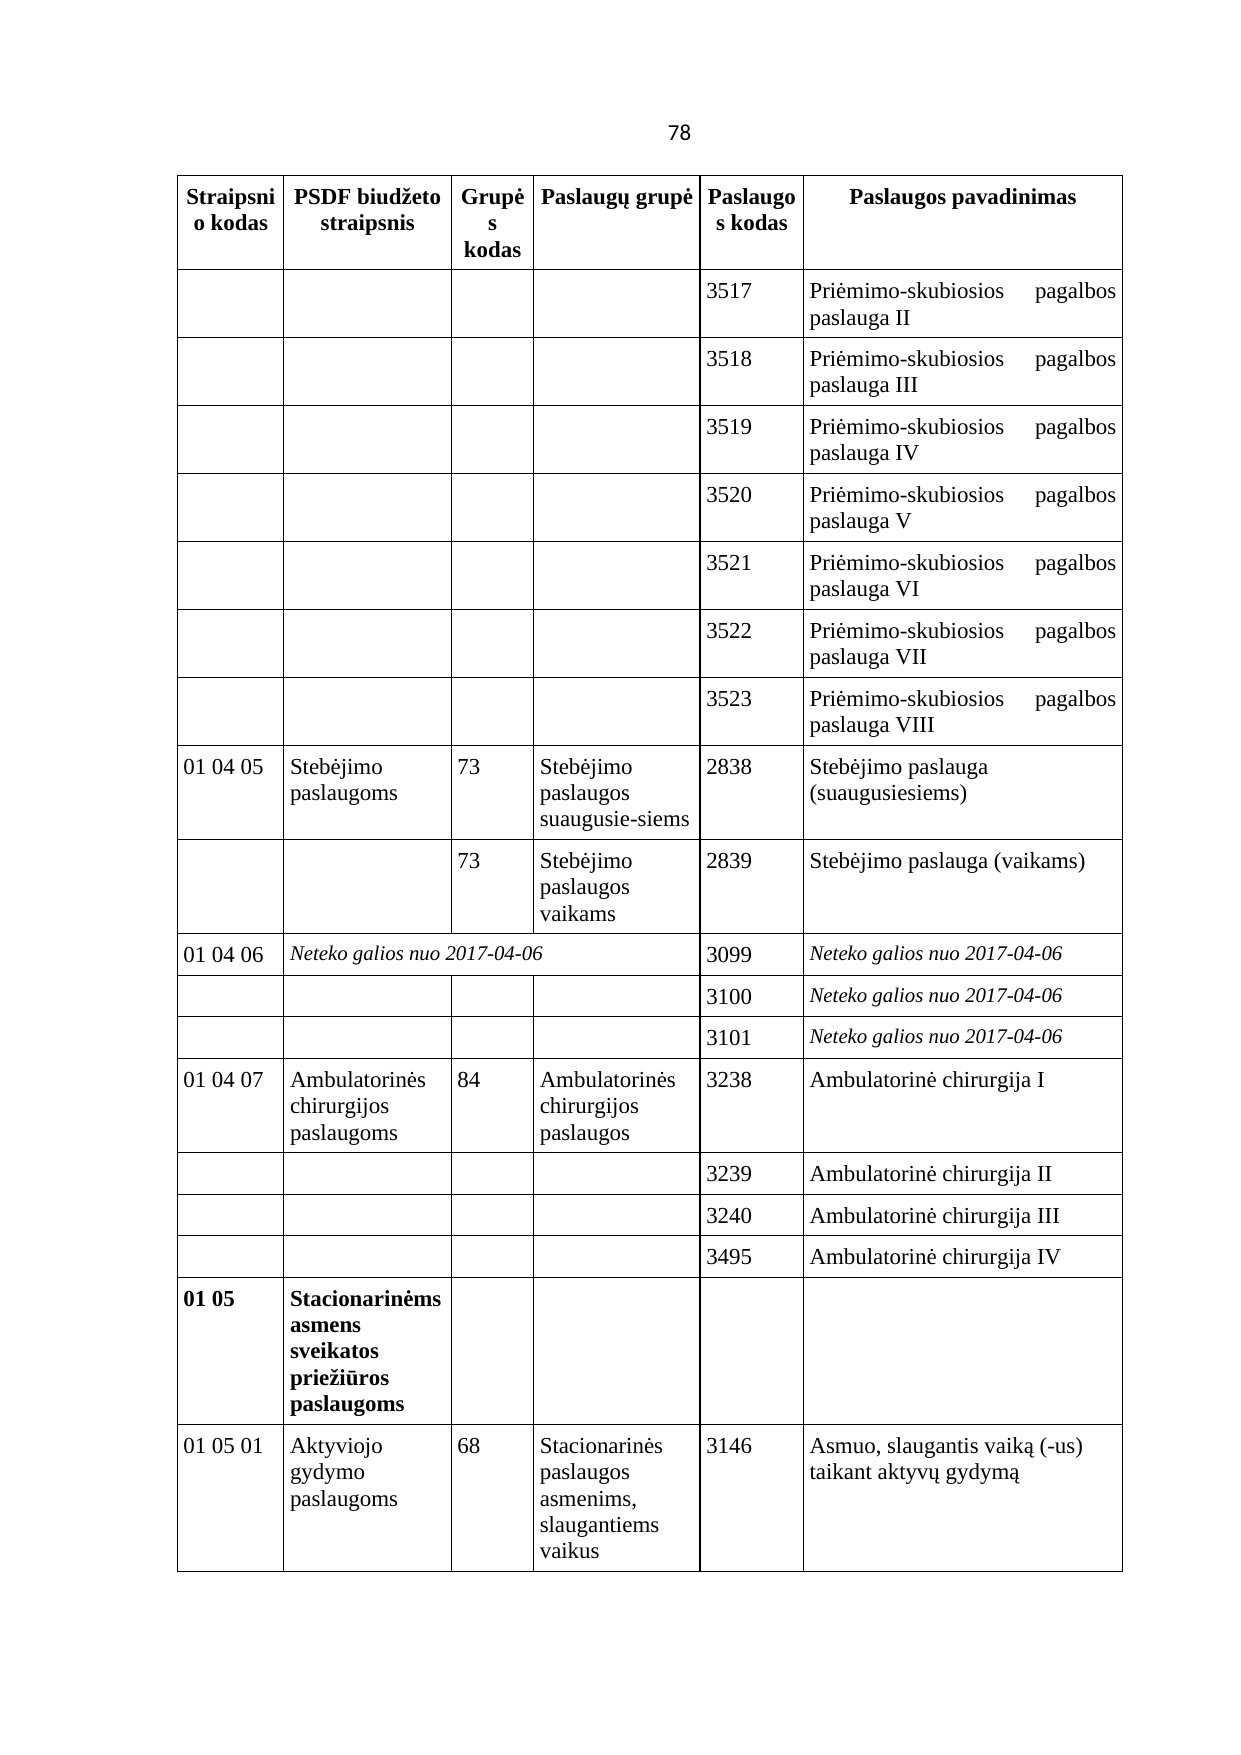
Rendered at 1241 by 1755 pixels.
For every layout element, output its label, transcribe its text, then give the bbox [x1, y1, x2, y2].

table_cell 3518 [701, 338, 803, 405]
table_cell Ambulatorinė chirurgija III [804, 1195, 1122, 1235]
table_cell [284, 1195, 451, 1235]
table_cell [452, 1017, 533, 1058]
table_cell [178, 474, 283, 541]
table_cell 3099 [701, 934, 803, 975]
table_cell [178, 542, 283, 609]
table_cell [701, 1278, 803, 1424]
table_cell 01 04 07 [178, 1059, 283, 1152]
table_cell [534, 270, 699, 337]
table_cell Aktyviojo gydymo paslaugoms [284, 1425, 451, 1571]
table_cell [284, 1153, 451, 1194]
table_cell [534, 474, 699, 541]
table_cell [284, 840, 451, 933]
table_cell 3523 [701, 678, 803, 744]
table_cell [452, 610, 533, 677]
table_cell [534, 678, 699, 744]
table_cell 3101 [701, 1017, 803, 1058]
table_cell [452, 1153, 533, 1194]
table_cell [178, 678, 283, 744]
table_cell 3238 [701, 1059, 803, 1152]
table_cell [452, 542, 533, 609]
table_cell [452, 406, 533, 473]
table_cell 2838 [701, 746, 803, 839]
table_cell [178, 1236, 283, 1277]
table_cell [534, 1195, 699, 1235]
table_cell 01 04 05 [178, 746, 283, 839]
table_cell [534, 610, 699, 677]
table_cell 3146 [701, 1425, 803, 1571]
table_cell [452, 976, 533, 1016]
table_cell [284, 406, 451, 473]
table_cell [284, 678, 451, 744]
table_cell [534, 406, 699, 473]
table_cell 84 [452, 1059, 533, 1152]
table_cell 73 [452, 840, 533, 933]
table_cell 68 [452, 1425, 533, 1571]
table_cell 01 04 06 [178, 934, 283, 975]
table_header Paslaugos kodas [701, 176, 803, 269]
table_cell Stebėjimo paslaugoms [284, 746, 451, 839]
table_cell [284, 474, 451, 541]
table_cell 73 [452, 746, 533, 839]
table_cell [452, 1195, 533, 1235]
table_cell Ambulatorinė chirurgija II [804, 1153, 1122, 1194]
table_cell [534, 1153, 699, 1194]
table_cell Priėmimo-skubiosios pagalbos paslauga II [804, 270, 1122, 337]
table_cell [284, 270, 451, 337]
table_header Straipsnio kodas [178, 176, 283, 269]
table_cell [178, 1017, 283, 1058]
table_cell [178, 840, 283, 933]
table_cell [534, 976, 699, 1016]
table_cell [452, 270, 533, 337]
table_cell Neteko galios nuo 2017-04-06 [804, 934, 1122, 975]
table_cell [178, 270, 283, 337]
table_cell [534, 338, 699, 405]
table_cell [452, 1236, 533, 1277]
table_cell [534, 1236, 699, 1277]
table_cell [284, 976, 451, 1016]
table_cell [804, 1278, 1122, 1424]
table_cell [452, 474, 533, 541]
table_cell Priėmimo-skubiosios pagalbos paslauga III [804, 338, 1122, 405]
table_cell [178, 976, 283, 1016]
table_cell [534, 1017, 699, 1058]
table_header Paslaugų grupė [534, 176, 699, 269]
table_cell [284, 1017, 451, 1058]
table_cell Stebėjimo paslaugos suaugusie-siems [534, 746, 699, 839]
table_cell Priėmimo-skubiosios pagalbos paslauga V [804, 474, 1122, 541]
table_cell Stacionarinės paslaugos asmenims, slaugantiems vaikus [534, 1425, 699, 1571]
table_cell 3517 [701, 270, 803, 337]
table_cell 3520 [701, 474, 803, 541]
table_cell 3240 [701, 1195, 803, 1235]
table_cell Priėmimo-skubiosios pagalbos paslauga VIII [804, 678, 1122, 744]
table_cell [284, 1236, 451, 1277]
table_header PSDF biudžeto straipsnis [284, 176, 451, 269]
table_cell Ambulatorinės chirurgijos paslaugos [534, 1059, 699, 1152]
table_cell 01 05 01 [178, 1425, 283, 1571]
table_header Paslaugos pavadinimas [804, 176, 1122, 269]
table_cell [452, 1278, 533, 1424]
table_cell Priėmimo-skubiosios pagalbos paslauga VI [804, 542, 1122, 609]
table_cell [284, 542, 451, 609]
table_cell [452, 338, 533, 405]
table_cell Asmuo, slaugantis vaiką (-us) taikant aktyvų gydymą [804, 1425, 1122, 1571]
table_cell [178, 1153, 283, 1194]
table_cell 01 05 [178, 1278, 283, 1424]
table_cell Neteko galios nuo 2017-04-06 [804, 976, 1122, 1016]
table_cell [284, 610, 451, 677]
table_cell Priėmimo-skubiosios pagalbos paslauga IV [804, 406, 1122, 473]
table_cell Priėmimo-skubiosios pagalbos paslauga VII [804, 610, 1122, 677]
table_cell Ambulatorinė chirurgija I [804, 1059, 1122, 1152]
table_header Grupės kodas [452, 176, 533, 269]
table_cell Neteko galios nuo 2017-04-06 [284, 934, 699, 975]
table_cell Stebėjimo paslauga (suaugusiesiems) [804, 746, 1122, 839]
table_cell [178, 406, 283, 473]
table_cell Ambulatorinė chirurgija IV [804, 1236, 1122, 1277]
table_cell [178, 1195, 283, 1235]
table_cell [178, 338, 283, 405]
table_cell Stebėjimo paslauga (vaikams) [804, 840, 1122, 933]
table_cell [534, 1278, 699, 1424]
table_cell 3519 [701, 406, 803, 473]
table_cell Ambulatorinės chirurgijos paslaugoms [284, 1059, 451, 1152]
table_cell 3521 [701, 542, 803, 609]
table_cell 2839 [701, 840, 803, 933]
table_cell 3239 [701, 1153, 803, 1194]
table_cell [452, 678, 533, 744]
table_cell 3522 [701, 610, 803, 677]
table_cell Stacionarinėms asmens sveikatos priežiūros paslaugoms [284, 1278, 451, 1424]
table_cell [284, 338, 451, 405]
table_cell Stebėjimo paslaugos vaikams [534, 840, 699, 933]
table_cell [178, 610, 283, 677]
table_cell Neteko galios nuo 2017-04-06 [804, 1017, 1122, 1058]
table_cell [534, 542, 699, 609]
table_cell 3100 [701, 976, 803, 1016]
table_cell 3495 [701, 1236, 803, 1277]
